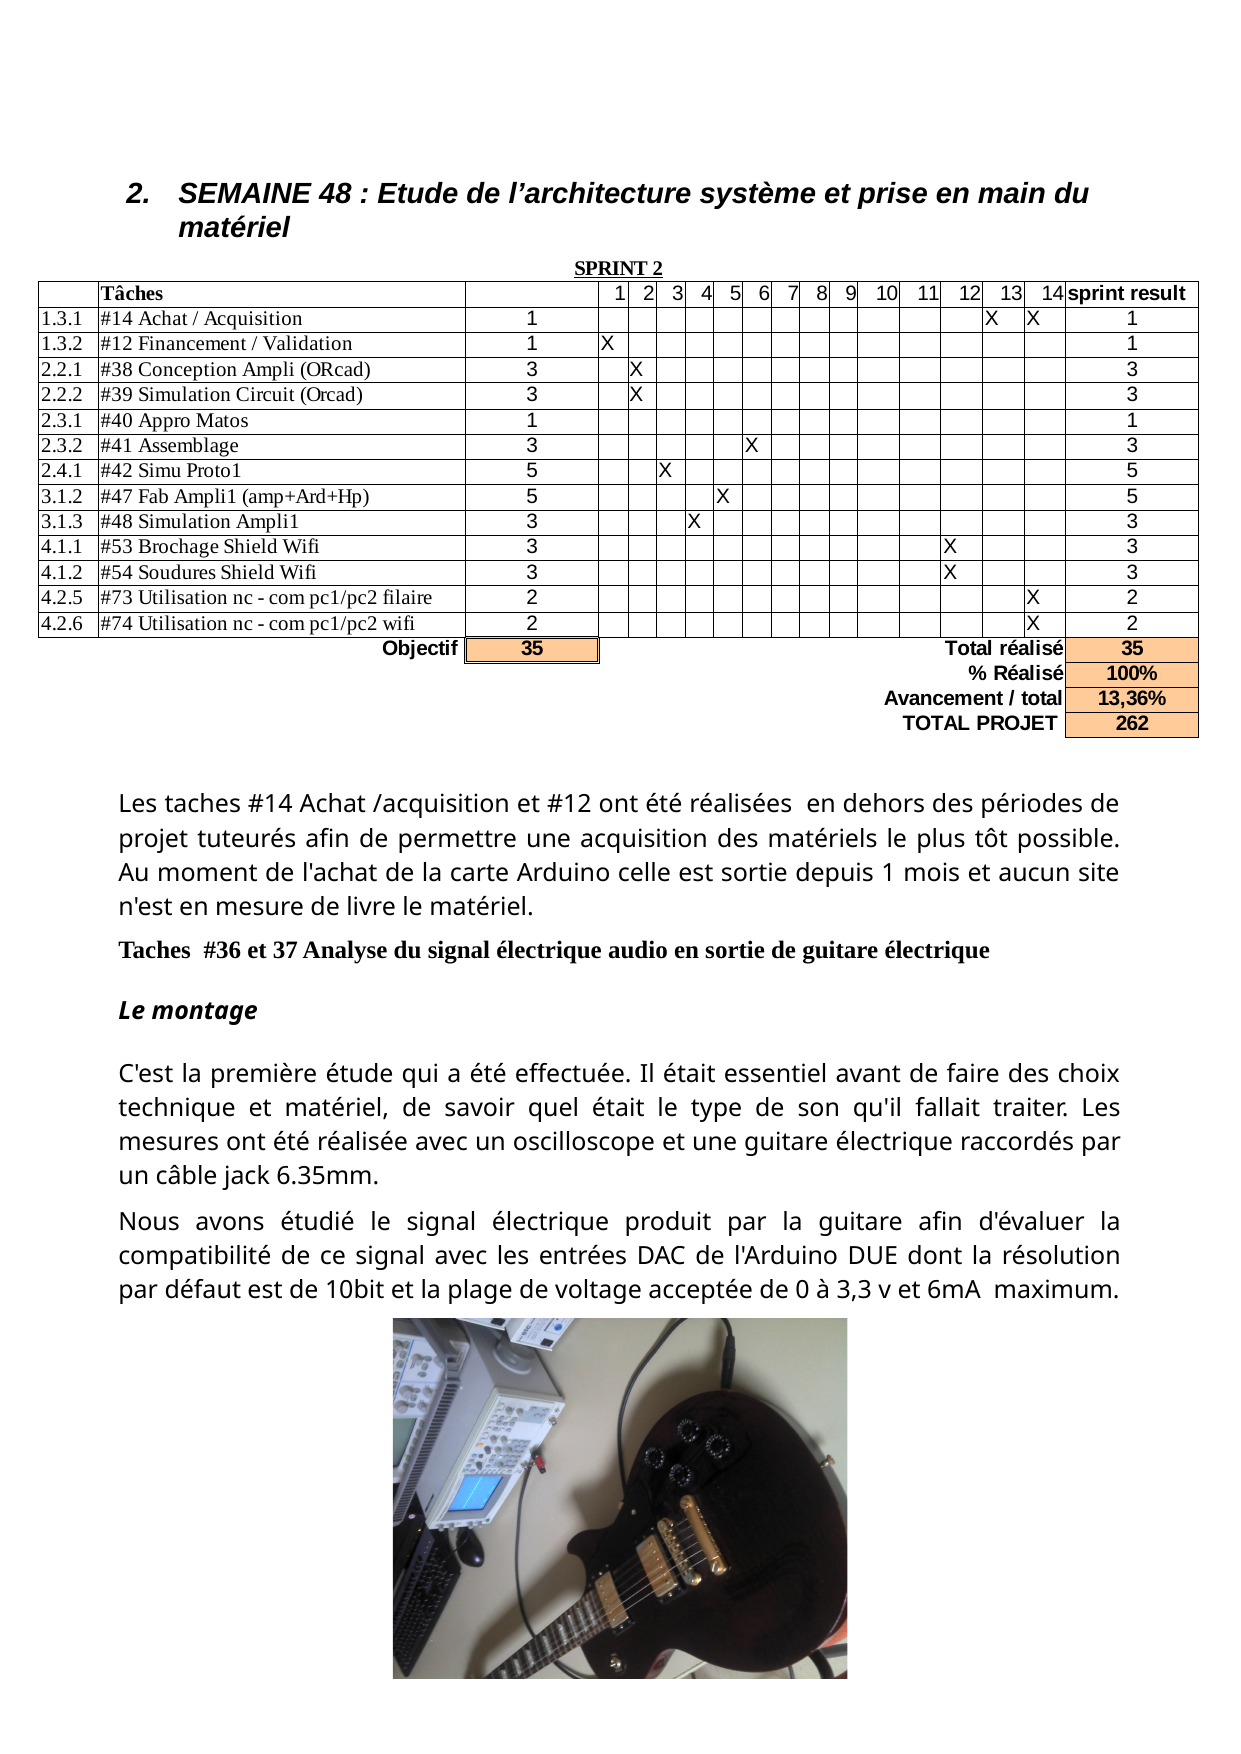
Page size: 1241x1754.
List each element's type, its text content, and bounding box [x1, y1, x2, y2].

text Nous avons étudié le signal électrique produit par la guitare afin d'évaluer la compatibilité de ce signal avec les entrées DAC de l'Arduino DUE dont la résolution par défaut est de 10bit et la plage de voltage acceptée de 0 à 3,3 v et 6mA maximum. [118, 1204, 1122, 1306]
subtitle SEMAINE 48 : Etude de l’architecture système et prise en main du matériel [118, 176, 1122, 243]
text Les taches #14 Achat /acquisition et #12 ont été réalisées en dehors des périodes de projet tuteurés afin de permettre une acquisition des matériels le plus tôt possible. Au moment de l'achat de la carte Arduino celle est sortie depuis 1 mois et aucun site n'est en mesure de livre le matériel. [118, 786, 1122, 922]
text Le montage [118, 992, 1122, 1026]
text C'est la première étude qui a été effectuée. Il était essentiel avant de faire des choix technique et matériel, de savoir quel était le type de son qu'il fallait traiter. Les mesures ont été réalisée avec un oscilloscope et une guitare électrique raccordés par un câble jack 6.35mm. [118, 1055, 1122, 1191]
picture [392, 1318, 848, 1679]
text Taches #36 et 37 Analyse du signal électrique audio en sortie de guitare électrique [118, 935, 1122, 964]
